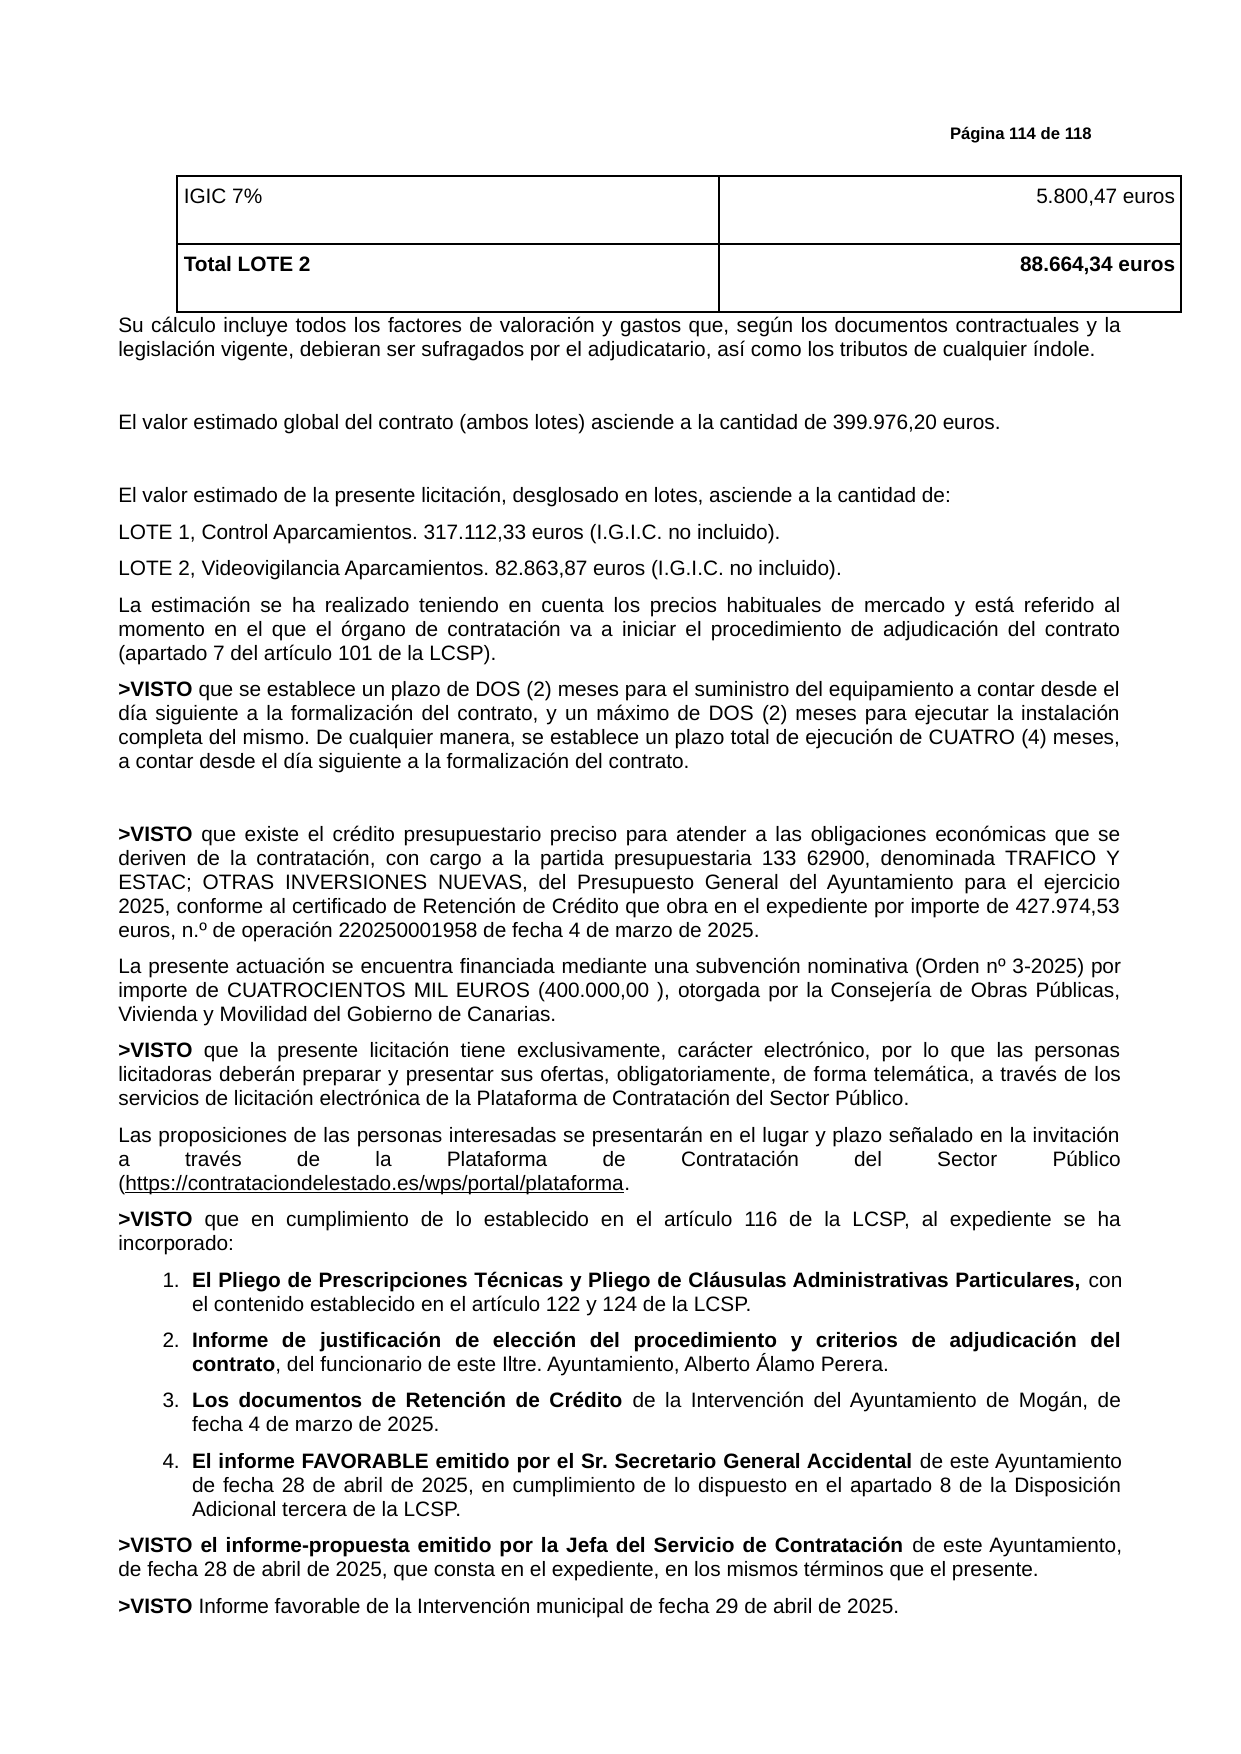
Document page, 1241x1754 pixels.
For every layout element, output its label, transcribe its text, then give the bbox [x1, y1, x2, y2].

text >VISTO que existe el crédito presupuestario preciso para atender a las obligaciones económicas que se deriven de la contratación, con cargo a la partida presupuestaria 133 62900, denominada TRAFICO Y ESTAC; OTRAS INVERSIONES NUEVAS, del Presupuesto General del Ayuntamiento para el ejercicio 2025, conforme al certificado de Retención de Crédito que obra en el expediente por importe de 427.974,53 euros, n.º de operación 220250001958 de fecha 4 de marzo de 2025. [118, 822, 1122, 941]
table_cell 5.800,47 euros [720, 177, 1180, 243]
table_cell Total LOTE 2 [178, 245, 718, 311]
list Los documentos de Retención de Crédito de la Intervención del Ayuntamiento de Mogán, de fecha 4 de marzo de 2025. [162, 1388, 1122, 1436]
list Informe de justificación de elección del procedimiento y criterios de adjudicación del contrato, del funcionario de este Iltre. Ayuntamiento, Alberto Álamo Perera. [162, 1328, 1122, 1376]
text LOTE 2, Videovigilancia Aparcamientos. 82.863,87 euros (I.G.I.C. no incluido). [118, 556, 1122, 580]
text El valor estimado de la presente licitación, desglosado en lotes, asciende a la cantidad de: [118, 483, 1122, 507]
list El informe FAVORABLE emitido por el Sr. Secretario General Accidental de este Ayuntamiento de fecha 28 de abril de 2025, en cumplimiento de lo dispuesto en el apartado 8 de la Disposición Adicional tercera de la LCSP. [162, 1449, 1122, 1521]
text El valor estimado global del contrato (ambos lotes) asciende a la cantidad de 399.976,20 euros. [118, 410, 1122, 434]
table_cell IGIC 7% [178, 177, 718, 243]
text >VISTO Informe favorable de la Intervención municipal de fecha 29 de abril de 2025. [118, 1593, 1122, 1617]
list El Pliego de Prescripciones Técnicas y Pliego de Cláusulas Administrativas Particulares, con el contenido establecido en el artículo 122 y 124 de la LCSP. [162, 1267, 1122, 1315]
text >VISTO que la presente licitación tiene exclusivamente, carácter electrónico, por lo que las personas licitadoras deberán preparar y presentar sus ofertas, obligatoriamente, de forma telemática, a través de los servicios de licitación electrónica de la Plataforma de Contratación del Sector Público. [118, 1038, 1122, 1110]
text LOTE 1, Control Aparcamientos. 317.112,33 euros (I.G.I.C. no incluido). [118, 519, 1122, 543]
text >VISTO que se establece un plazo de DOS (2) meses para el suministro del equipamiento a contar desde el día siguiente a la formalización del contrato, y un máximo de DOS (2) meses para ejecutar la instalación completa del mismo. De cualquier manera, se establece un plazo total de ejecución de CUATRO (4) meses, a contar desde el día siguiente a la formalización del contrato. [118, 677, 1122, 773]
table_cell 88.664,34 euros [720, 245, 1180, 311]
text Las proposiciones de las personas interesadas se presentarán en el lugar y plazo señalado en la invitación a través de la Plataforma de Contratación del Sector Público (https://contrataciondelestado.es/wps/portal/plataforma. [118, 1123, 1122, 1194]
text >VISTO el informe-propuesta emitido por la Jefa del Servicio de Contratación de este Ayuntamiento, de fecha 28 de abril de 2025, que consta en el expediente, en los mismos términos que el presente. [118, 1533, 1122, 1581]
text >VISTO que en cumplimiento de lo establecido en el artículo 116 de la LCSP, al expediente se ha incorporado: [118, 1207, 1122, 1255]
text Su cálculo incluye todos los factores de valoración y gastos que, según los documentos contractuales y la legislación vigente, debieran ser sufragados por el adjudicatario, así como los tributos de cualquier índole. [118, 313, 1122, 361]
text La presente actuación se encuentra financiada mediante una subvención nominativa (Orden nº 3-2025) por importe de CUATROCIENTOS MIL EUROS (400.000,00 ), otorgada por la Consejería de Obras Públicas, Vivienda y Movilidad del Gobierno de Canarias. [118, 954, 1122, 1026]
text La estimación se ha realizado teniendo en cuenta los precios habituales de mercado y está referido al momento en el que el órgano de contratación va a iniciar el procedimiento de adjudicación del contrato (apartado 7 del artículo 101 de la LCSP). [118, 592, 1122, 664]
